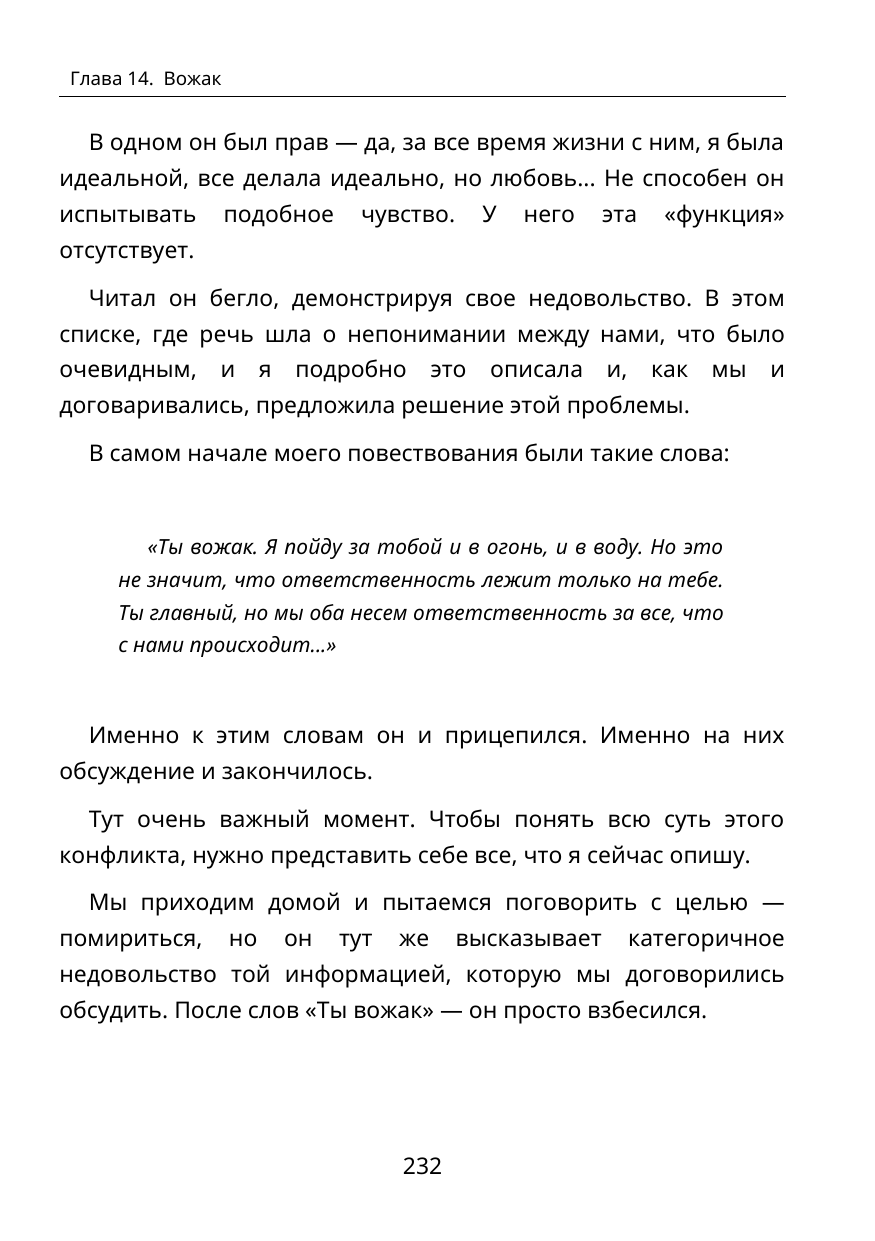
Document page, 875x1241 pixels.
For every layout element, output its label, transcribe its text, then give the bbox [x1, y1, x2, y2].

text Читал он бегло, демонстрируя свое недовольство. В этом списке, где речь шла о непонимании между нами, что было очевидным, и я подробно это описала и, как мы и договаривались, предложила решение этой проблемы. [59, 282, 786, 421]
text Именно к этим словам он и прицепился. Именно на них обсуждение и закончилось. [59, 719, 786, 786]
text В самом начале моего повествования были такие слова: [59, 437, 786, 468]
text В одном он был прав — да, за все время жизни с ним, я была идеальной, все делала идеально, но любовь... Не способен он испытывать подобное чувство. У него эта «функция» отсутствует. [59, 126, 786, 265]
text «Ты вожак. Я пойду за тобой и в огонь, и в воду. Но это не значит, что ответственность лежит только на тебе. Ты главный, но мы оба несем ответственность за все, что с нами происходит...» [118, 532, 727, 659]
text Тут очень важный момент. Чтобы понять всю суть этого конфликта, нужно представить себе все, что я сейчас опишу. [59, 803, 786, 870]
text Мы приходим домой и пытаемся поговорить с целью — помириться, но он тут же высказывает категоричное недовольство той информацией, которую мы договорились обсудить. После слов «Ты вожак» — он просто взбесился. [59, 886, 786, 1025]
